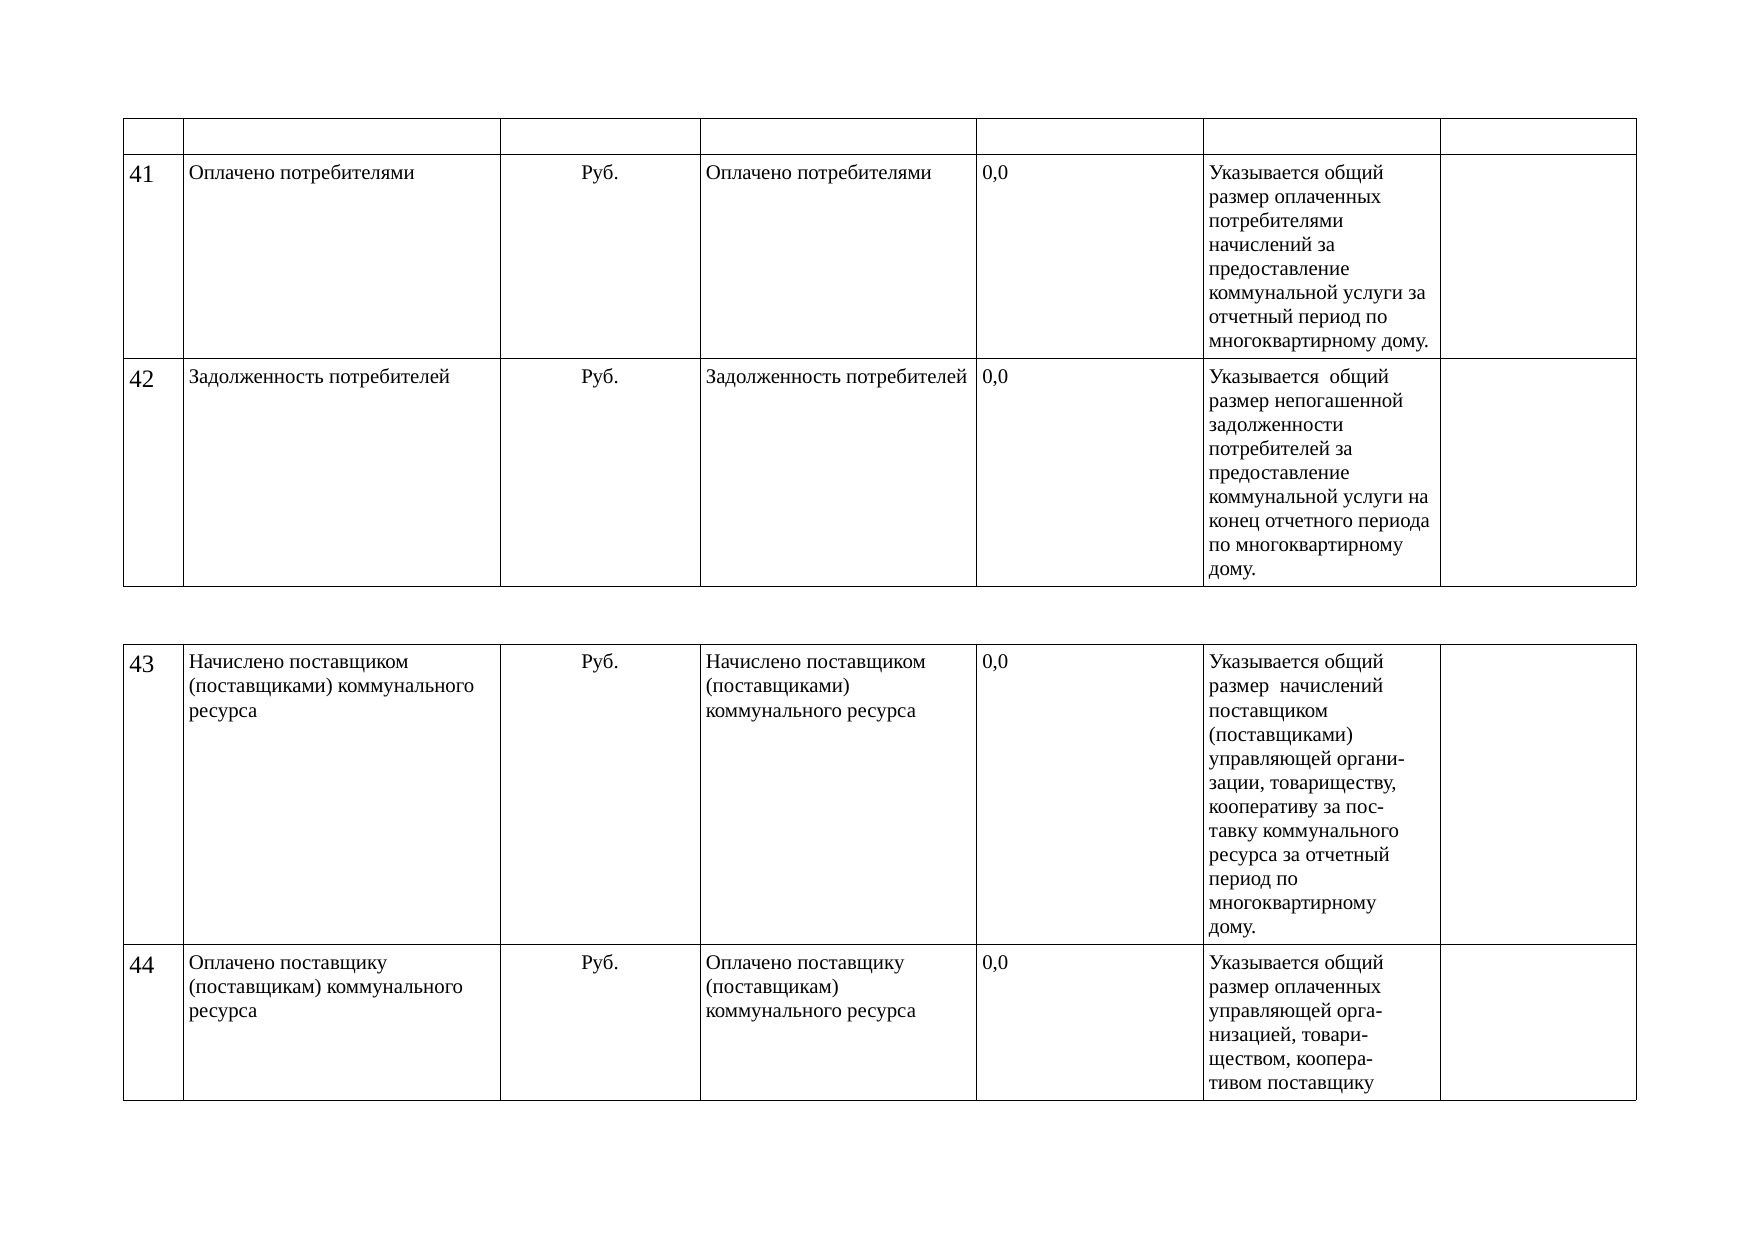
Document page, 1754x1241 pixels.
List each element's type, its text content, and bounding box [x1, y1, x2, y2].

table_header Указывается общий размер начислений поставщиком (поставщиками) управляющей органи- зации, товариществу, кооперативу за пос- тавку коммунального ресурса за отчетный период по многоквартирному дому. [1204, 645, 1440, 944]
table_cell [184, 119, 500, 154]
table_cell 41 [124, 155, 183, 358]
table_cell Задолженность потребителей [701, 359, 976, 586]
table_header Руб. [501, 645, 700, 944]
table_header Начислено поставщиком (поставщиками) коммунального ресурса [184, 645, 500, 944]
table_header [1441, 645, 1636, 944]
table_cell 0,0 [977, 359, 1203, 586]
table_cell [1441, 359, 1636, 586]
table_cell Оплачено поставщику (поставщикам) коммунального ресурса [701, 945, 976, 1100]
table_cell Оплачено поставщику (поставщикам) коммунального ресурса [184, 945, 500, 1100]
table_cell Оплачено потребителями [701, 155, 976, 358]
table_cell Руб. [501, 945, 700, 1100]
table_cell [1204, 119, 1440, 154]
table_cell [1441, 119, 1636, 154]
table_header Начислено поставщиком (поставщиками) коммунального ресурса [701, 645, 976, 944]
table_cell Руб. [501, 359, 700, 586]
table_cell [701, 119, 976, 154]
table_header 43 [124, 645, 183, 944]
table_cell [501, 119, 700, 154]
table_cell 44 [124, 945, 183, 1100]
table_cell Руб. [501, 155, 700, 358]
table_cell Указывается общий размер оплаченных управляющей орга- низацией, товари- ществом, коопера- тивом поставщику [1204, 945, 1440, 1100]
table_cell [1441, 155, 1636, 358]
table_cell Указывается общий размер непогашенной задолженности потребителей за предоставление коммунальной услуги на конец отчетного периода по многоквартирному дому. [1204, 359, 1440, 586]
table_cell Задолженность потребителей [184, 359, 500, 586]
table_cell [124, 119, 183, 154]
table_cell 0,0 [977, 945, 1203, 1100]
table_header 0,0 [977, 645, 1203, 944]
table_cell 0,0 [977, 155, 1203, 358]
table_cell Оплачено потребителями [184, 155, 500, 358]
table_cell 42 [124, 359, 183, 586]
table_cell Указывается общий размер оплаченных потребителями начислений за предоставление коммунальной услуги за отчетный период по многоквартирному дому. [1204, 155, 1440, 358]
table_cell [977, 119, 1203, 154]
table_cell [1441, 945, 1636, 1100]
